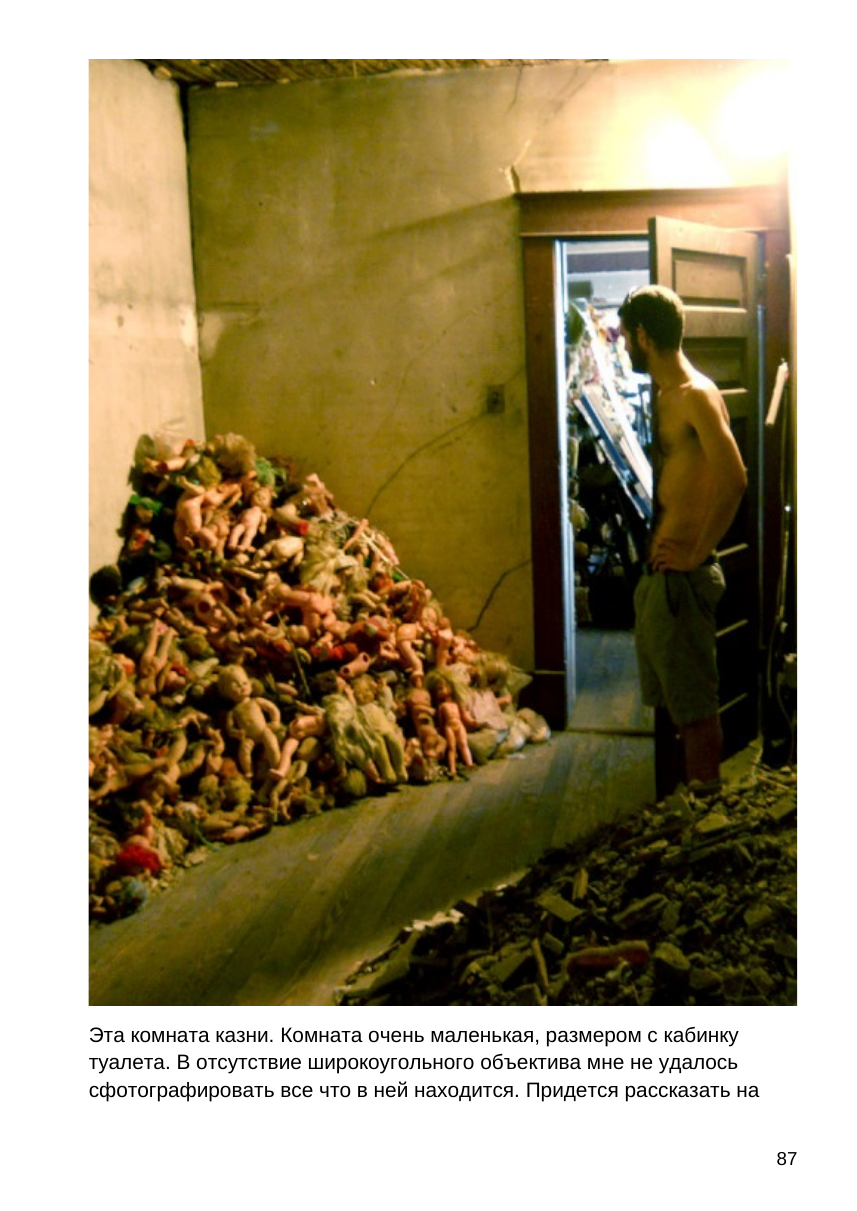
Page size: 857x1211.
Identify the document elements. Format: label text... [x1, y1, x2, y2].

picture [88, 59, 798, 1006]
text Эта комната казни. Комната очень маленькая, размером с кабинку туалета. В отсутствие широкоугольного объектива мне не удалось сфотографировать все что в ней находится. Придется рассказать на [88, 1023, 797, 1102]
